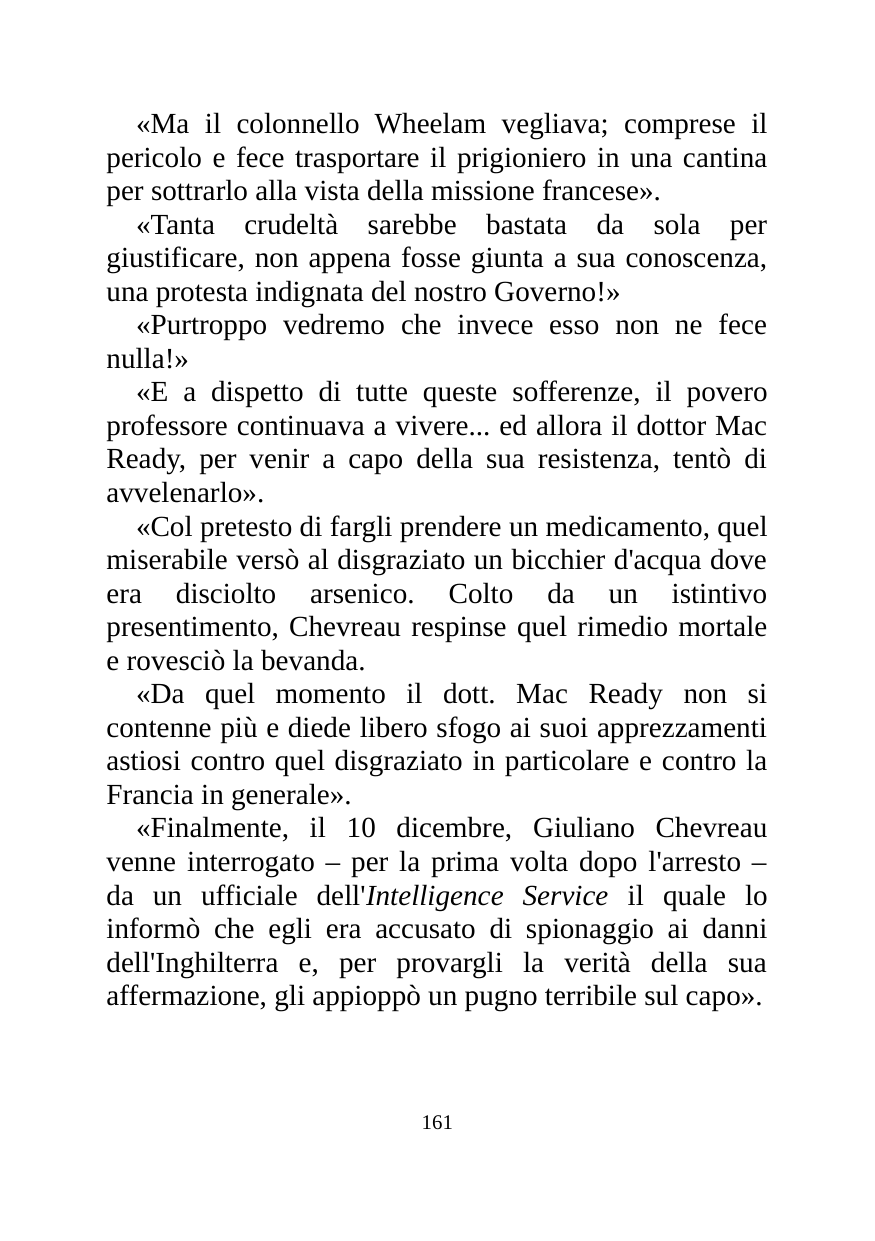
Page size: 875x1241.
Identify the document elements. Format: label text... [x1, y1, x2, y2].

text «Finalmente, il 10 dicembre, Giuliano Chevreau venne interrogato – per la prima volta dopo l'arresto – da un ufficiale dell'Intelligence Service il quale lo informò che egli era accusato di spionaggio ai danni dell'Inghilterra e, per provargli la verità della sua affermazione, gli appioppò un pugno terribile sul capo». [106, 811, 768, 1012]
text «Da quel momento il dott. Mac Ready non si contenne più e diede libero sfogo ai suoi apprezzamenti astiosi contro quel disgraziato in particolare e contro la Francia in generale». [106, 676, 768, 811]
text «Tanta crudeltà sarebbe bastata da sola per giustificare, non appena fosse giunta a sua conoscenza, una protesta indignata del nostro Governo!» [106, 207, 768, 307]
text «Purtroppo vedremo che invece esso non ne fece nulla!» [106, 307, 768, 374]
text «Ma il colonnello Wheelam vegliava; comprese il pericolo e fece trasportare il prigioniero in una cantina per sottrarlo alla vista della missione francese». [106, 106, 768, 207]
text «Col pretesto di fargli prendere un medicamento, quel miserabile versò al disgraziato un bicchier d'acqua dove era disciolto arsenico. Colto da un istintivo presentimento, Chevreau respinse quel rimedio mortale e rovesciò la bevanda. [106, 509, 768, 676]
text «E a dispetto di tutte queste sofferenze, il povero professore continuava a vivere... ed allora il dottor Mac Ready, per venir a capo della sua resistenza, tentò di avvelenarlo». [106, 374, 768, 509]
